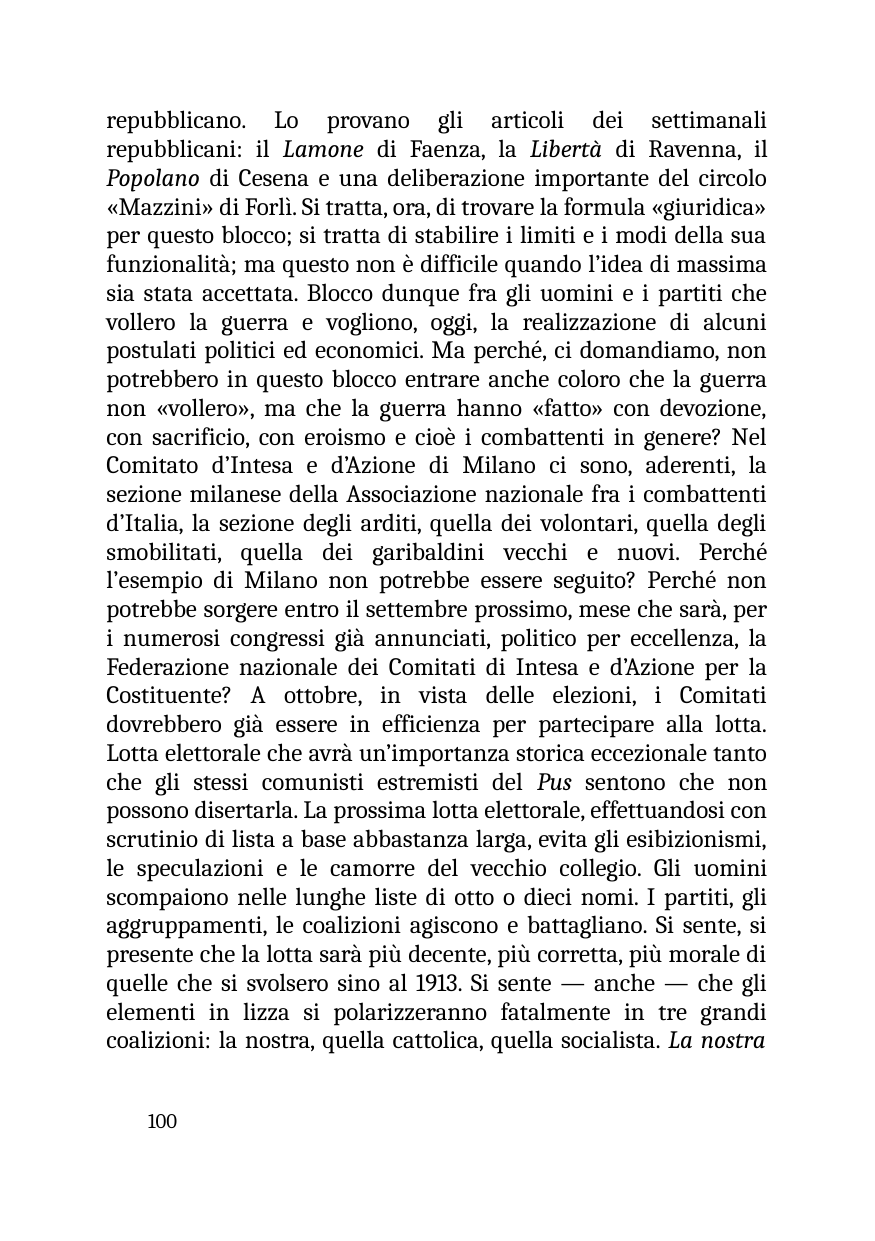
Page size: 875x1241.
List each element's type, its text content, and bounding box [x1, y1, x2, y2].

text repubblicano. Lo provano gli articoli dei settimanali repubblicani: il Lamone di Faenza, la Libertà di Ravenna, il Popolano di Cesena e una deliberazione importante del circolo «Mazzini» di Forlì. Si tratta, ora, di trovare la formula «giuridica» per questo blocco; si tratta di stabilire i limiti e i modi della sua funzionalità; ma questo non è difficile quando l’idea di massima sia stata accettata. Blocco dunque fra gli uomini e i partiti che vollero la guerra e vogliono, oggi, la realizzazione di alcuni postulati politici ed economici. Ma perché, ci domandiamo, non potrebbero in questo blocco entrare anche coloro che la guerra non «vollero», ma che la guerra hanno «fatto» con devozione, con sacrificio, con eroismo e cioè i combattenti in genere? Nel Comitato d’Intesa e d’Azione di Milano ci sono, aderenti, la sezione milanese della Associazione nazionale fra i combattenti d’Italia, la sezione degli arditi, quella dei volontari, quella degli smobilitati, quella dei garibaldini vecchi e nuovi. Perché l’esempio di Milano non potrebbe essere seguito? Perché non potrebbe sorgere entro il settembre prossimo, mese che sarà, per i numerosi congressi già annunciati, politico per eccellenza, la Federazione nazionale dei Comitati di Intesa e d’Azione per la Costituente? A ottobre, in vista delle elezioni, i Comitati dovrebbero già essere in efficienza per partecipare alla lotta. Lotta elettorale che avrà un’importanza storica eccezionale tanto che gli stessi comunisti estremisti del Pus sentono che non possono disertarla. La prossima lotta elettorale, effettuandosi con scrutinio di lista a base abbastanza larga, evita gli esibizionismi, le speculazioni e le camorre del vecchio collegio. Gli uomini scompaiono nelle lunghe liste di otto o dieci nomi. I partiti, gli aggruppamenti, le coalizioni agiscono e battagliano. Si sente, si presente che la lotta sarà più decente, più corretta, più morale di quelle che si svolsero sino al 1913. Si sente — anche — che gli elementi in lizza si polarizzeranno fatalmente in tre grandi coalizioni: la nostra, quella cattolica, quella socialista. La nostra [106, 106, 768, 1055]
